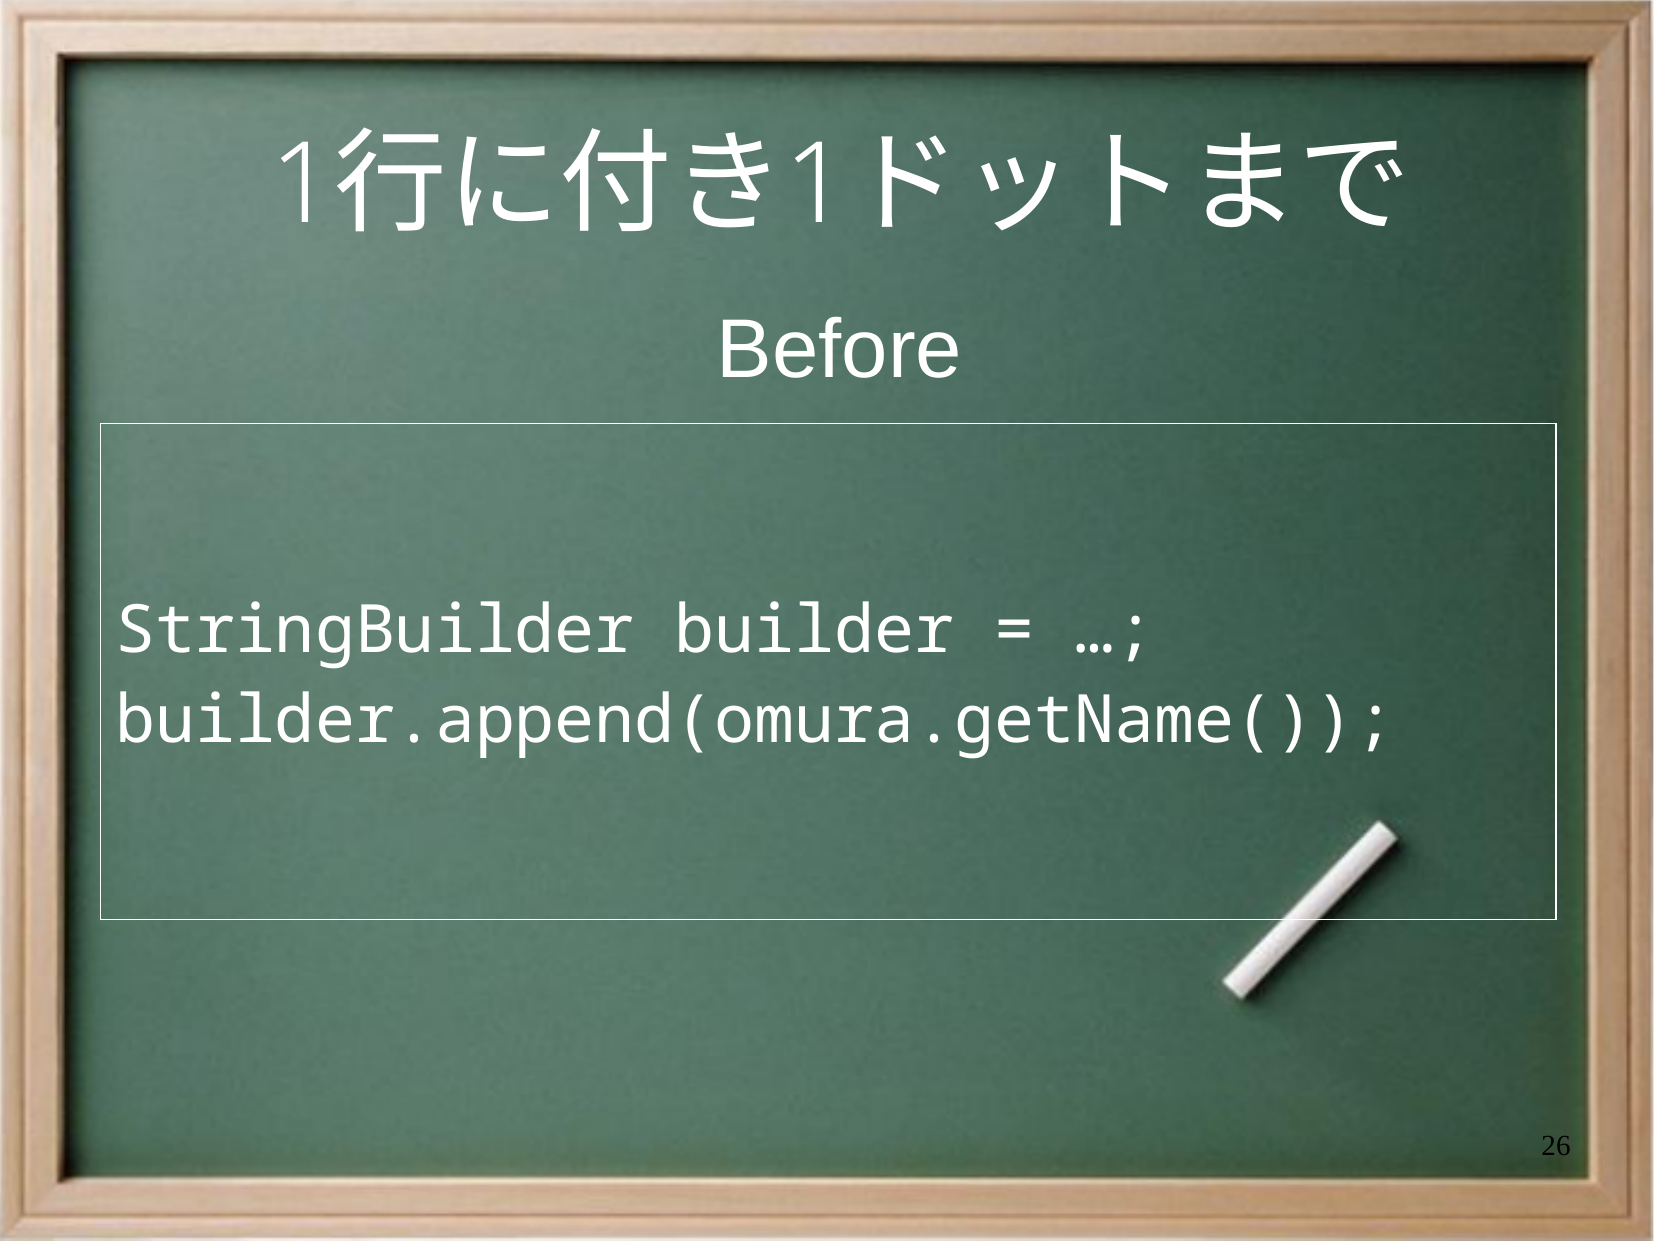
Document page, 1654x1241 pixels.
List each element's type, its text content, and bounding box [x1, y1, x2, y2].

title 1行に付き1ドットまで [82, 44, 1599, 304]
text_box Before [702, 294, 978, 403]
picture [0, 0, 1654, 1241]
text_box StringBuilder builder = …; builder.append(omura.getName()); [100, 423, 1556, 920]
